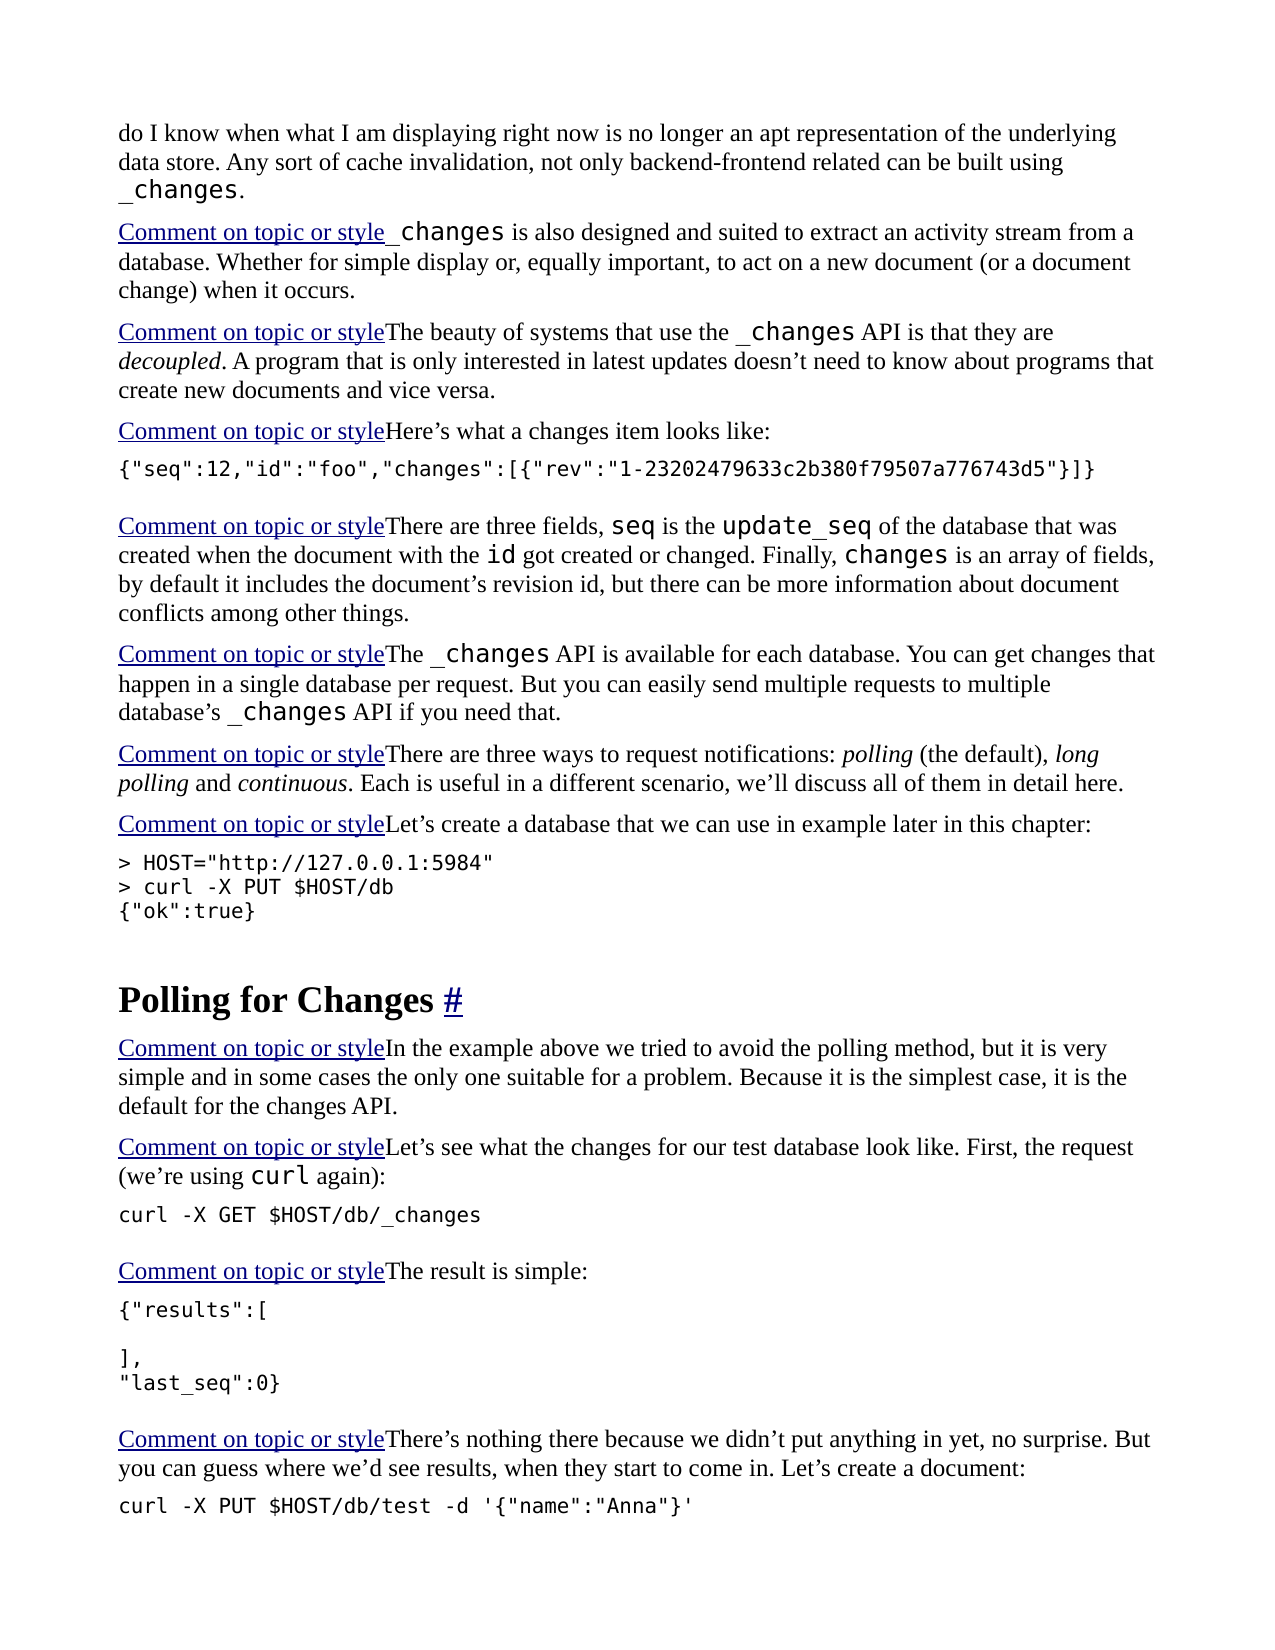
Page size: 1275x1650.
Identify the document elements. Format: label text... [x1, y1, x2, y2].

text Comment on topic or styleLet’s see what the changes for our test database look like. First, the request (we’re using curl again): [118, 1132, 1157, 1190]
text curl -X PUT $HOST/db/test -d '{"name":"Anna"}' [118, 1494, 1157, 1518]
text curl -X GET $HOST/db/_changes [118, 1203, 1157, 1227]
text Comment on topic or styleThe result is simple: [118, 1256, 1157, 1285]
text Comment on topic or styleThere are three ways to request notifications: polling (the default), long polling and continuous. Each is useful in a different scenario, we’ll discuss all of them in detail here. [118, 739, 1157, 797]
text Comment on topic or styleThe _changes API is available for each database. You can get changes that happen in a single database per request. But you can easily send multiple requests to multiple database’s _changes API if you need that. [118, 639, 1157, 727]
text Comment on topic or styleLet’s create a database that we can use in example later in this chapter: [118, 809, 1157, 838]
text {"ok":true} [118, 899, 1157, 923]
text "last_seq":0} [118, 1371, 1157, 1395]
text Comment on topic or styleThere are three fields, seq is the update_seq of the database that was created when the document with the id got created or changed. Finally, changes is an array of fields, by default it includes the document’s revision id, but there can be more information about document conflicts among other things. [118, 511, 1157, 627]
text > HOST="http://127.0.0.1:5984" [118, 851, 1157, 875]
text > curl -X PUT $HOST/db [118, 875, 1157, 899]
text Comment on topic or styleHere’s what a changes item looks like: [118, 416, 1157, 445]
text Comment on topic or styleThere’s nothing there because we didn’t put anything in yet, no surprise. But you can guess where we’d see results, when they start to come in. Let’s create a document: [118, 1424, 1157, 1482]
text Comment on topic or style_changes is also designed and suited to extract an activity stream from a database. Whether for simple display or, equally important, to act on a new document (or a document change) when it occurs. [118, 217, 1157, 304]
text {"results":[ [118, 1298, 1157, 1322]
text do I know when what I am displaying right now is no longer an apt representation of the underlying data store. Any sort of cache invalidation, not only backend-frontend related can be built using _changes. [118, 118, 1157, 205]
text Comment on topic or styleThe beauty of systems that use the _changes API is that they are decoupled. A program that is only interested in latest updates doesn’t need to know about programs that create new documents and vice versa. [118, 317, 1157, 403]
subtitle Polling for Changes # [118, 978, 1157, 1021]
text ], [118, 1346, 1157, 1371]
text Comment on topic or styleIn the example above we tried to avoid the polling method, but it is very simple and in some cases the only one suitable for a problem. Because it is the simplest case, it is the default for the changes API. [118, 1033, 1157, 1120]
text {"seq":12,"id":"foo","changes":[{"rev":"1-23202479633c2b380f79507a776743d5"}]} [118, 457, 1157, 481]
